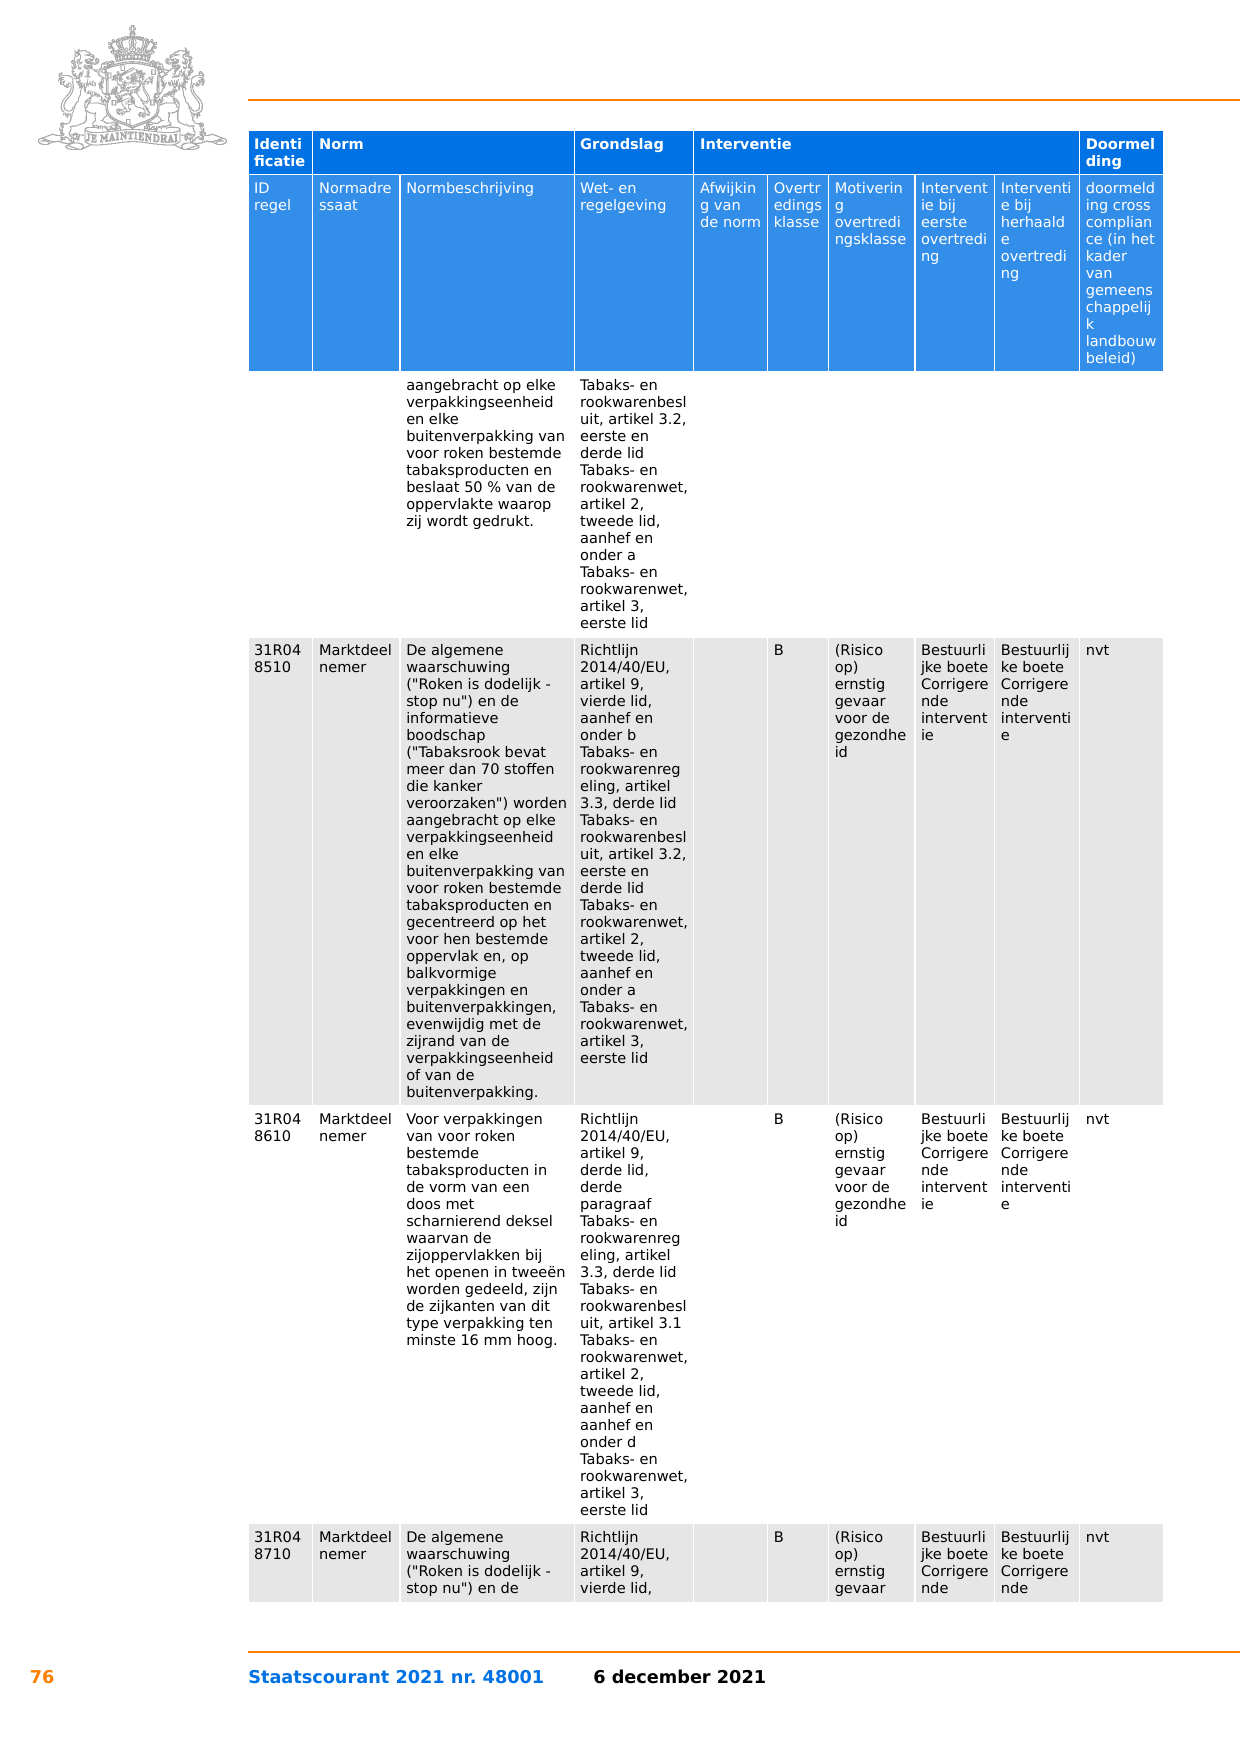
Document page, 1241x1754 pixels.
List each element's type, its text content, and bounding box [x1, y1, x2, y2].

table_cell 31R048510 [249, 638, 312, 1105]
table_cell B [768, 638, 828, 1105]
table_cell Interventie bij eerste overtreding [916, 175, 994, 371]
table_cell Richtlijn 2014/40/EU, artikel 9, vierde lid, aanhef en onder b Tabaks- en rookwarenregeling, artikel 3.3, derde lid Tabaks- en rookwarenbesluit, artikel 3.2, eerste en derde lid Tabaks- en rookwarenwet, artikel 2, tweede lid, aanhef en onder a Tabaks- en rookwarenwet, artikel 3, eerste lid [575, 638, 693, 1105]
table_cell nvt [1080, 1524, 1163, 1602]
table_header Interventie [694, 131, 1079, 174]
table_cell Richtlijn 2014/40/EU, artikel 9, derde lid, derde paragraaf Tabaks- en rookwarenregeling, artikel 3.3, derde lid Tabaks- en rookwarenbesluit, artikel 3.1 Tabaks- en rookwarenwet, artikel 2, tweede lid, aanhef en aanhef en onder d Tabaks- en rookwarenwet, artikel 3, eerste lid [575, 1106, 693, 1523]
table_cell Bestuurlijke boete Corrigerende interventie [995, 1106, 1079, 1523]
table_cell Marktdeelnemer [313, 638, 399, 1105]
table_cell aangebracht op elke verpakkingseenheid en elke buitenverpakking van voor roken bestemde tabaksproducten en beslaat 50 % van de oppervlakte waarop zij wordt gedrukt. [401, 373, 574, 637]
table_cell nvt [1080, 1106, 1163, 1523]
table_cell Normbeschrijving [401, 175, 574, 371]
table_cell Marktdeelnemer [313, 1106, 399, 1523]
table_cell [694, 1106, 767, 1523]
table_cell 31R048710 [249, 1524, 312, 1602]
table_cell Richtlijn 2014/40/EU, artikel 9, vierde lid, [575, 1524, 693, 1602]
table_cell Marktdeelnemer [313, 1524, 399, 1602]
table_cell [249, 373, 312, 637]
table_cell Voor verpakkingen van voor roken bestemde tabaksproducten in de vorm van een doos met scharnierend deksel waarvan de zijoppervlakken bij het openen in tweeën worden gedeeld, zijn de zijkanten van dit type verpakking ten minste 16 mm hoog. [401, 1106, 574, 1523]
table_cell Bestuurlijke boete Corrigerende [916, 1524, 994, 1602]
table_cell Interventie bij herhaalde overtreding [995, 175, 1079, 371]
table_cell Motivering overtredingsklasse [829, 175, 914, 371]
picture [38, 25, 227, 150]
table_cell [916, 373, 994, 637]
table_cell B [768, 1106, 828, 1523]
table_cell [694, 373, 767, 637]
table_cell (Risico op) ernstig gevaar voor de gezondheid [829, 638, 914, 1105]
table_cell [313, 373, 399, 637]
table_cell 31R048610 [249, 1106, 312, 1523]
table_header Norm [313, 131, 574, 174]
table_cell Bestuurlijke boete Corrigerende interventie [995, 638, 1079, 1105]
table_cell nvt [1080, 638, 1163, 1105]
table_cell [995, 373, 1079, 637]
table_cell Wet- en regelgeving [575, 175, 693, 371]
table_cell Tabaks- en rookwarenbesluit, artikel 3.2, eerste en derde lid Tabaks- en rookwarenwet, artikel 2, tweede lid, aanhef en onder a Tabaks- en rookwarenwet, artikel 3, eerste lid [575, 373, 693, 637]
table_cell Normadressaat [313, 175, 399, 371]
table_header Grondslag [575, 131, 693, 174]
table_cell De algemene waarschuwing ("Roken is dodelijk - stop nu") en de [401, 1524, 574, 1602]
table_cell [768, 373, 828, 637]
table_cell [829, 373, 914, 637]
table_header Doormelding [1080, 131, 1163, 174]
table_cell Overtredingsklasse [768, 175, 828, 371]
table_cell Bestuurlijke boete Corrigerende [995, 1524, 1079, 1602]
table_cell [694, 1524, 767, 1602]
table_cell (Risico op) ernstig gevaar [829, 1524, 914, 1602]
table_cell Bestuurlijke boete Corrigerende interventie [916, 1106, 994, 1523]
table_cell [694, 638, 767, 1105]
table_cell (Risico op) ernstig gevaar voor de gezondheid [829, 1106, 914, 1523]
table_cell De algemene waarschuwing ("Roken is dodelijk - stop nu") en de informatieve boodschap ("Tabaksrook bevat meer dan 70 stoffen die kanker veroorzaken") worden aangebracht op elke verpakkingseenheid en elke buitenverpakking van voor roken bestemde tabaksproducten en gecentreerd op het voor hen bestemde oppervlak en, op balkvormige verpakkingen en buitenverpakkingen, evenwijdig met de zijrand van de verpakkingseenheid of van de buitenverpakking. [401, 638, 574, 1105]
table_cell ID regel [249, 175, 312, 371]
table_cell Bestuurlijke boete Corrigerende interventie [916, 638, 994, 1105]
table_cell Afwijking van de norm [694, 175, 767, 371]
table_header Identificatie [249, 131, 312, 174]
table_cell doormelding cross compliance (in het kader van gemeenschappelijk landbouwbeleid) [1080, 175, 1163, 371]
table_cell B [768, 1524, 828, 1602]
table_cell [1080, 373, 1163, 637]
